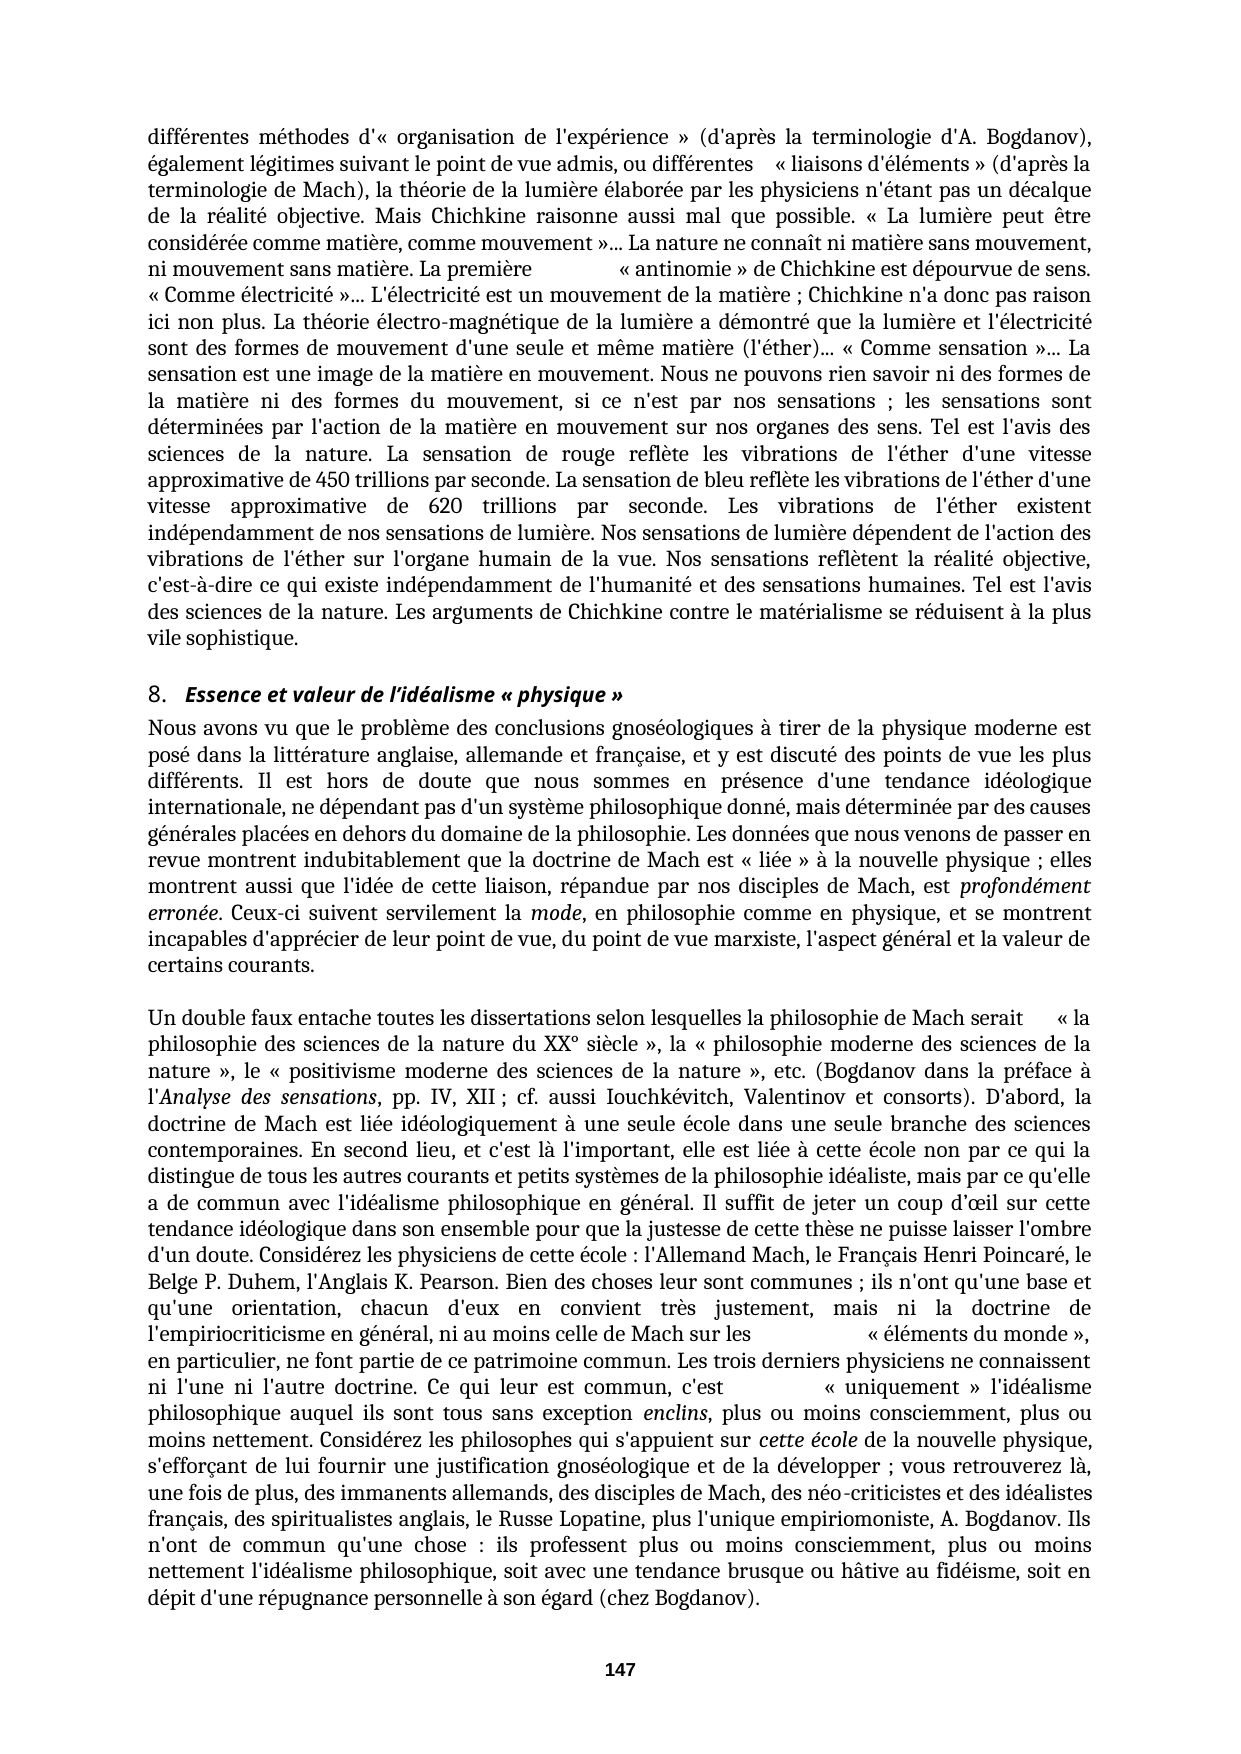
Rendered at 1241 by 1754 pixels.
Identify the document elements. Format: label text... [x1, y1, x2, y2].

text Un double faux entache toutes les dissertations selon lesquelles la philosophie de Mach serait « la philosophie des sciences de la nature du XX° siècle », la « philosophie moderne des sciences de la nature », le « positivisme moderne des sciences de la nature », etc. (Bogdanov dans la préface à l'Analyse des sensations, pp. IV, XII ; cf. aussi Iouchkévitch, Valentinov et consorts). D'abord, la doctrine de Mach est liée idéologiquement à une seule école dans une seule branche des sciences contemporaines. En second lieu, et c'est là l'important, elle est liée à cette école non par ce qui la distingue de tous les autres courants et petits systèmes de la philosophie idéaliste, mais par ce qu'elle a de commun avec l'idéalisme philosophique en général. Il suffit de jeter un coup d’œil sur cette tendance idéologique dans son ensemble pour que la justesse de cette thèse ne puisse laisser l'ombre d'un doute. Considérez les physiciens de cette école : l'Allemand Mach, le Français Henri Poincaré, le Belge P. Duhem, l'Anglais K. Pearson. Bien des choses leur sont communes ; ils n'ont qu'une base et qu'une orientation, chacun d'eux en convient très justement, mais ni la doctrine de l'empiriocriticisme en général, ni au moins celle de Mach sur les « éléments du monde », en particulier, ne font partie de ce patrimoine commun. Les trois derniers physiciens ne connaissent ni l'une ni l'autre doctrine. Ce qui leur est commun, c'est « uniquement » l'idéalisme philosophique auquel ils sont tous sans exception enclins, plus ou moins consciemment, plus ou moins nettement. Considérez les philosophes qui s'appuient sur cette école de la nouvelle physique, s'efforçant de lui fournir une justification gnoséologique et de la développer ; vous retrouverez là, une fois de plus, des immanents allemands, des disciples de Mach, des néo‑criticistes et des idéalistes français, des spiritualistes anglais, le Russe Lopatine, plus l'unique empiriomoniste, A. Bogdanov. Ils n'ont de commun qu'une chose : ils professent plus ou moins consciemment, plus ou moins nettement l'idéalisme philosophique, soit avec une tendance brusque ou hâtive au fidéisme, soit en dépit d'une répugnance personnelle à son égard (chez Bogdanov). [148, 1005, 1093, 1611]
subtitle Essence et valeur de l’idéalisme « physique » [148, 677, 1093, 709]
text Nous avons vu que le problème des conclusions gnoséologiques à tirer de la physique moderne est posé dans la littérature anglaise, allemande et française, et y est discuté des points de vue les plus différents. Il est hors de doute que nous sommes en présence d'une tendance idéologique internationale, ne dépendant pas d'un système philosophique donné, mais déterminée par des causes générales placées en dehors du domaine de la philosophie. Les données que nous venons de passer en revue montrent indubitablement que la doctrine de Mach est « liée » à la nouvelle physique ; elles montrent aussi que l'idée de cette liaison, répandue par nos disciples de Mach, est profondément erronée. Ceux‑ci suivent servilement la mode, en philosophie comme en physique, et se montrent incapables d'apprécier de leur point de vue, du point de vue marxiste, l'aspect général et la valeur de certains courants. [148, 715, 1093, 978]
text différentes méthodes d'« organisation de l'expérience » (d'après la terminologie d'A. Bogdanov), également légitimes suivant le point de vue admis, ou différentes « liaisons d'éléments » (d'après la terminologie de Mach), la théorie de la lumière élaborée par les physiciens n'étant pas un décalque de la réalité objective. Mais Chichkine raisonne aussi mal que possible. « La lumière peut être considérée comme matière, comme mouvement »... La nature ne connaît ni matière sans mouvement, ni mouvement sans matière. La première « antinomie » de Chichkine est dépourvue de sens. « Comme électricité »... L'électricité est un mouvement de la matière ; Chichkine n'a donc pas raison ici non plus. La théorie électro‑magnétique de la lumière a démontré que la lumière et l'électricité sont des formes de mouvement d'une seule et même matière (l'éther)... « Comme sensation »... La sensation est une image de la matière en mouvement. Nous ne pouvons rien savoir ni des formes de la matière ni des formes du mouvement, si ce n'est par nos sensations ; les sensations sont déterminées par l'action de la matière en mouvement sur nos organes des sens. Tel est l'avis des sciences de la nature. La sensation de rouge reflète les vibrations de l'éther d'une vitesse approximative de 450 trillions par seconde. La sensation de bleu reflète les vibrations de l'éther d'une vitesse approximative de 620 trillions par seconde. Les vibrations de l'éther existent indépendamment de nos sensations de lumière. Nos sensations de lumière dépendent de l'action des vibrations de l'éther sur l'organe humain de la vue. Nos sensations reflètent la réalité objective, c'est‑à‑dire ce qui existe indépendamment de l'humanité et des sensations humaines. Tel est l'avis des sciences de la nature. Les arguments de Chichkine contre le matérialisme se réduisent à la plus vile sophistique. [148, 124, 1093, 651]
